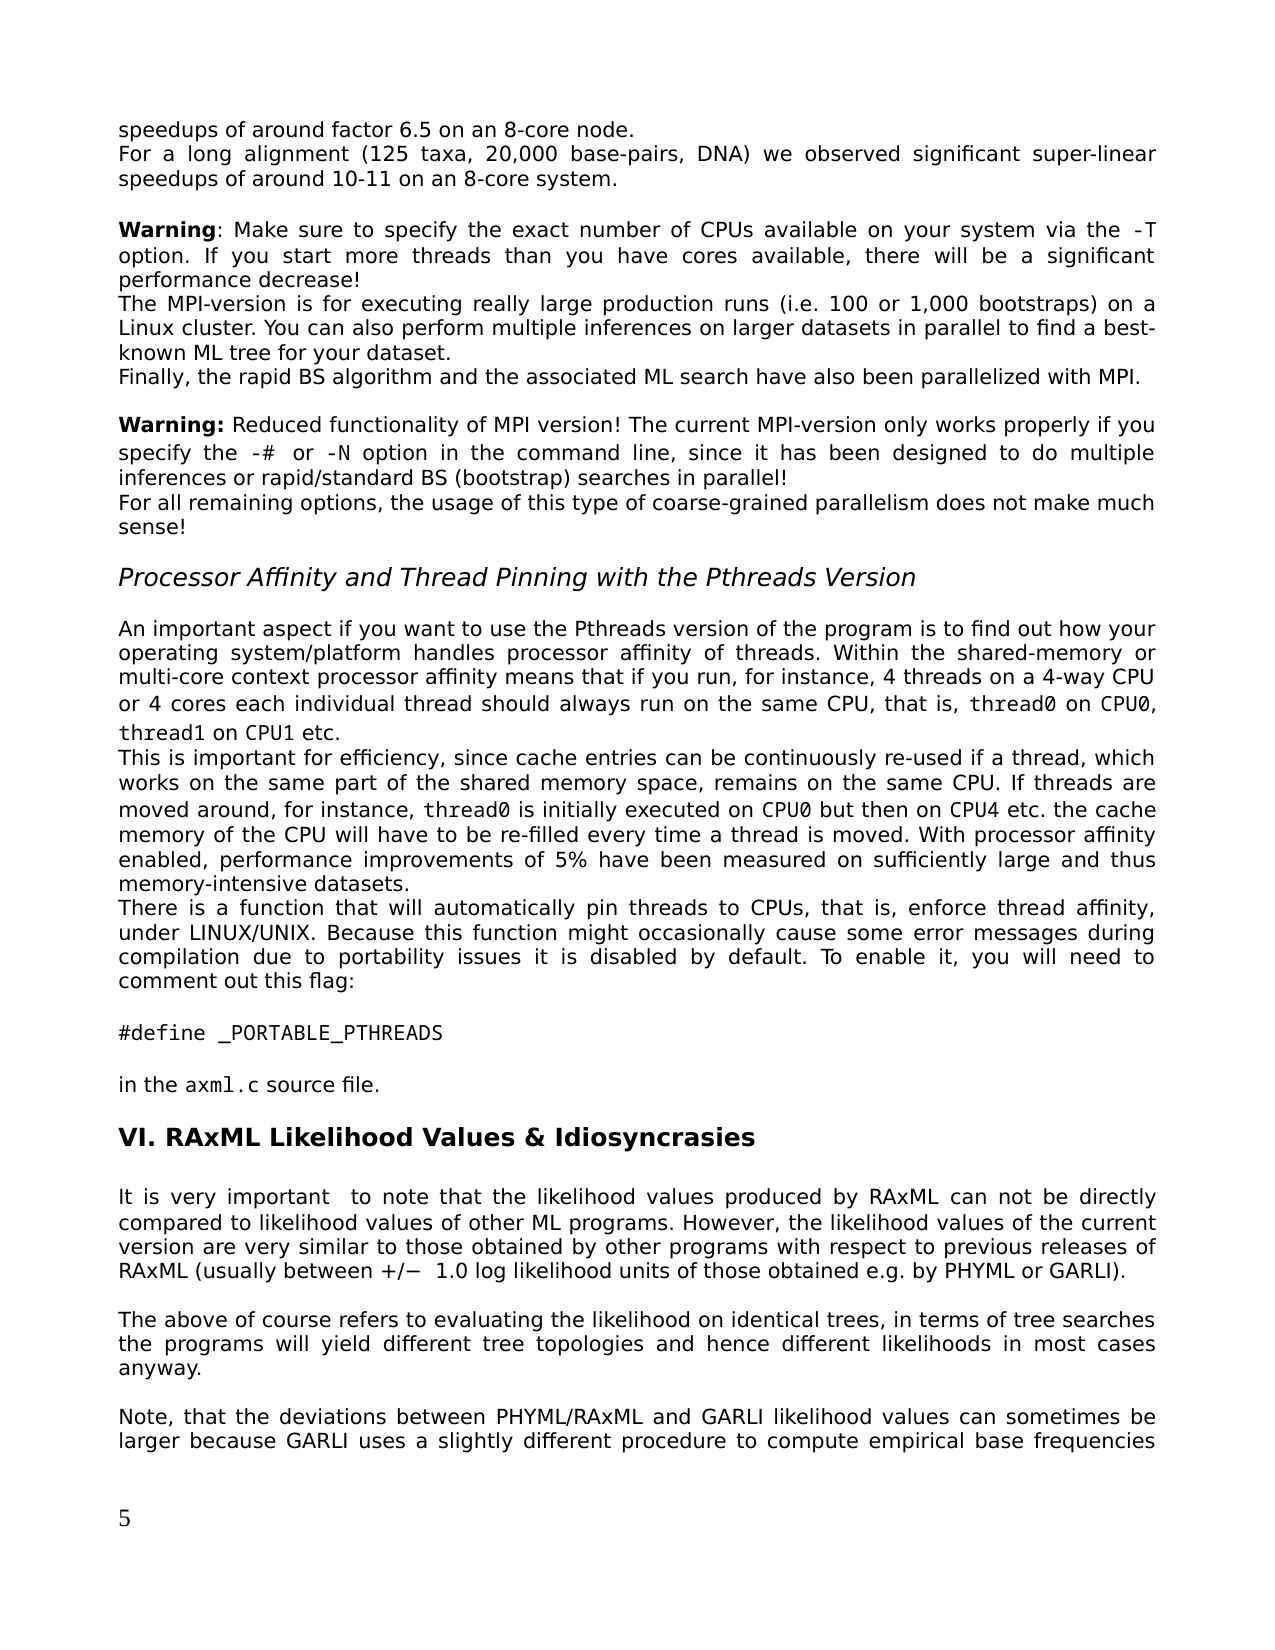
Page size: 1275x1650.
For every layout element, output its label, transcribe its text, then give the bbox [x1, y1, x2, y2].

text Finally, the rapid BS algorithm and the associated ML search have also been parallelized with MPI. [118, 365, 1157, 389]
text An important aspect if you want to use the Pthreads version of the program is to find out how your operating system/platform handles processor affinity of threads. Within the shared-memory or multi-core context processor affinity means that if you run, for instance, 4 threads on a 4-way CPU or 4 cores each individual thread should always run on the same CPU, that is, thread0 on CPU0, thread1 on CPU1 etc. [118, 617, 1157, 746]
text in the axml.c source file. [118, 1070, 1157, 1099]
text For a long alignment (125 taxa, 20,000 base-pairs, DNA) we observed significant super-linear speedups of around 10-11 on an 8-core system. [118, 142, 1157, 191]
text Warning: Reduced functionality of MPI version! The current MPI-version only works properly if you specify the -# or -N option in the command line, since it has been designed to do multiple inferences or rapid/standard BS (bootstrap) searches in parallel! [118, 413, 1157, 491]
text For all remaining options, the usage of this type of coarse-grained parallelism does not make much sense! [118, 491, 1157, 539]
text It is very important to note that the likelihood values produced by RAxML can not be directly compared to likelihood values of other ML programs. However, the likelihood values of the current version are very similar to those obtained by other programs with respect to previous releases of RAxML (usually between +/− 1.0 log likelihood units of those obtained e.g. by PHYML or GARLI). [81, 1181, 1157, 1283]
text The above of course refers to evaluating the likelihood on identical trees, in terms of tree searches the programs will yield different tree topologies and hence different likelihoods in most cases anyway. [81, 1308, 1157, 1380]
text The MPI-version is for executing really large production runs (i.e. 100 or 1,000 bootstraps) on a Linux cluster. You can also perform multiple inferences on larger datasets in parallel to find a best-known ML tree for your dataset. [118, 292, 1157, 365]
text #define _PORTABLE_PTHREADS [118, 1018, 1157, 1046]
text Note, that the deviations between PHYML/RAxML and GARLI likelihood values can sometimes be larger because GARLI uses a slightly different procedure to compute empirical base frequencies [81, 1405, 1157, 1453]
text speedups of around factor 6.5 on an 8-core node. [118, 118, 1157, 142]
list VI. RAxML Likelihood Values & Idiosyncrasies [81, 1123, 1157, 1152]
text Warning: Make sure to specify the exact number of CPUs available on your system via the -T option. If you start more threads than you have cores available, there will be a significant performance decrease! [118, 215, 1157, 292]
text This is important for efficiency, since cache entries can be continuously re-used if a thread, which works on the same part of the shared memory space, remains on the same CPU. If threads are moved around, for instance, thread0 is initially executed on CPU0 but then on CPU4 etc. the cache memory of the CPU will have to be re-filled every time a thread is moved. With processor affinity enabled, performance improvements of 5% have been measured on sufficiently large and thus memory-intensive datasets. [118, 746, 1157, 896]
text There is a function that will automatically pin threads to CPUs, that is, enforce thread affinity, under LINUX/UNIX. Because this function might occasionally cause some error messages during compilation due to portability issues it is disabled by default. To enable it, you will need to comment out this flag: [118, 896, 1157, 993]
text Processor Affinity and Thread Pinning with the Pthreads Version [118, 563, 1157, 592]
